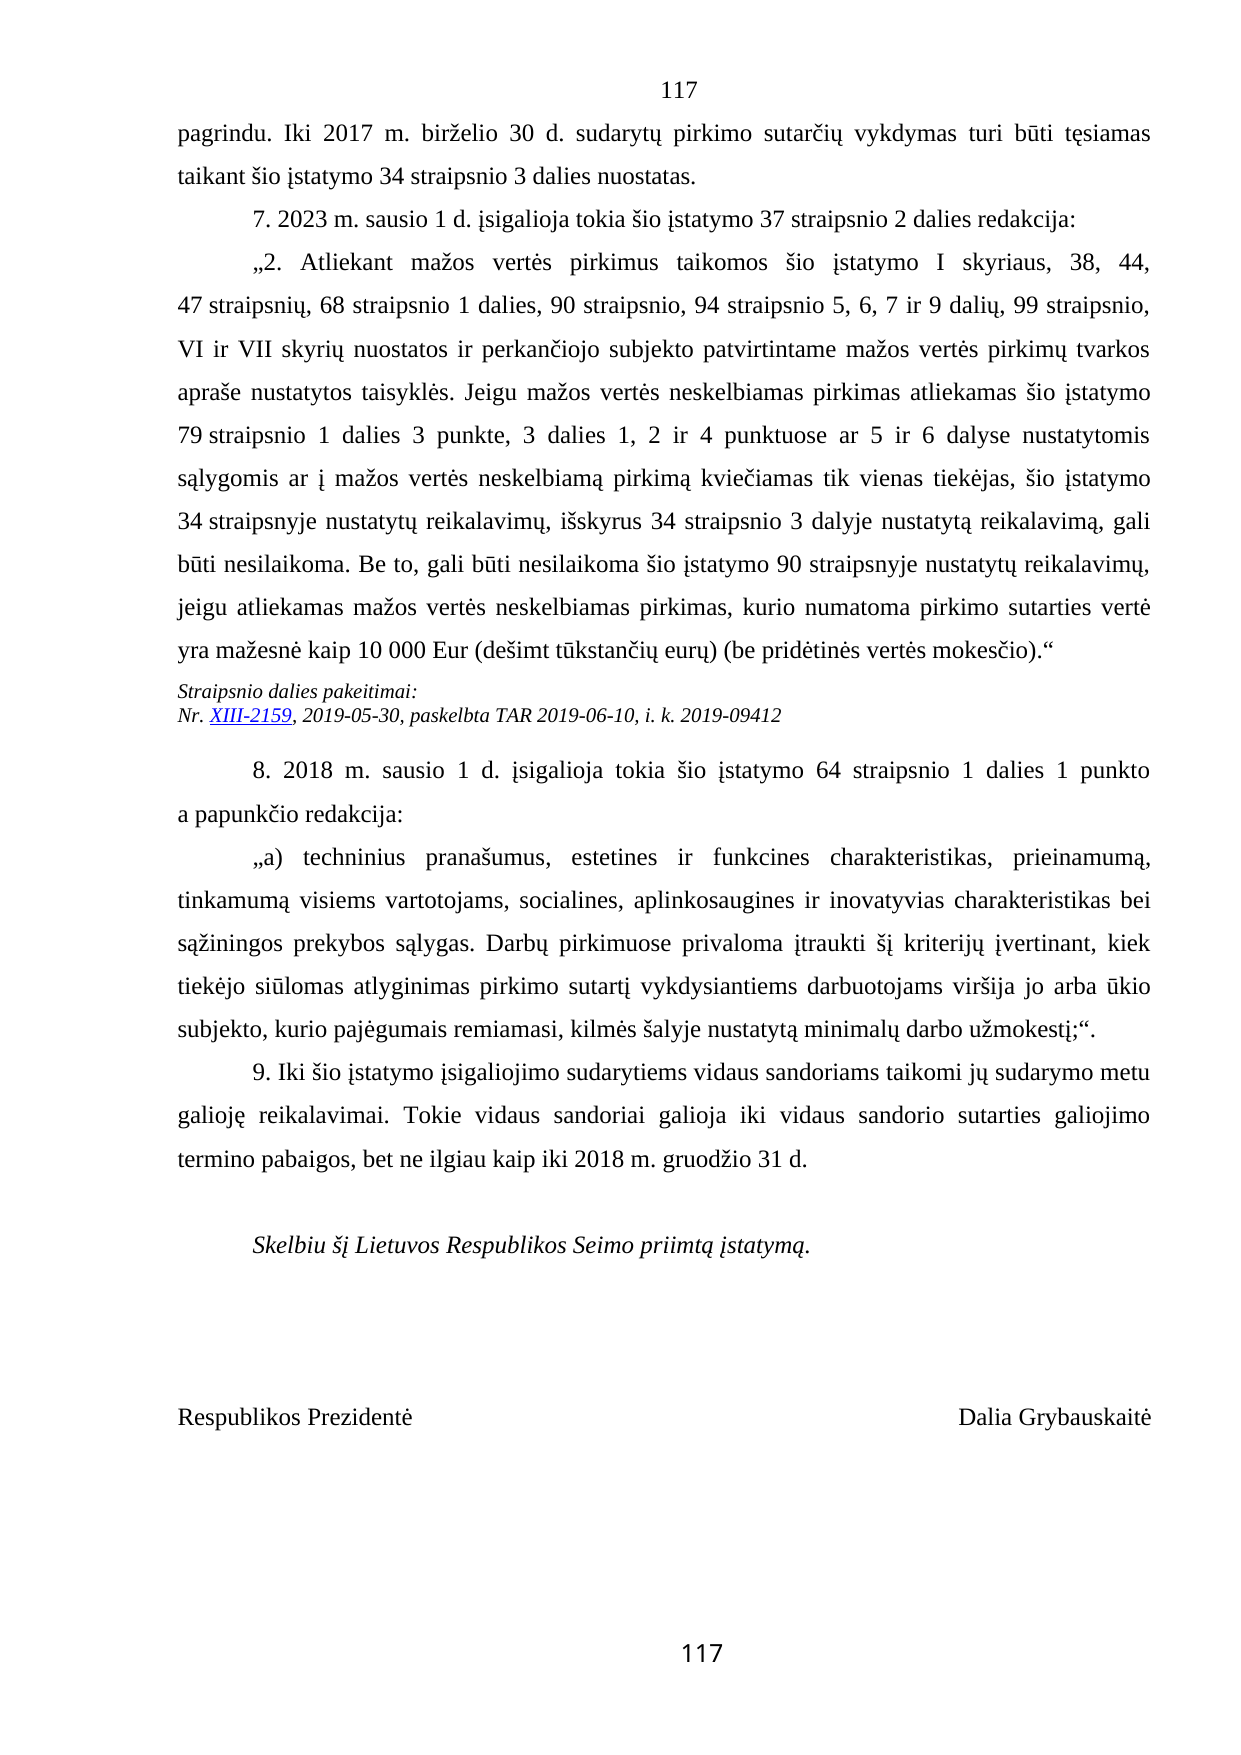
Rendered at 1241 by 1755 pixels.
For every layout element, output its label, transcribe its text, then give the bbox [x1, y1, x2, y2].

text „2. Atliekant mažos vertės pirkimus taikomos šio įstatymo I skyriaus, 38, 44, 47 straipsnių, 68 straipsnio 1 dalies, 90 straipsnio, 94 straipsnio 5, 6, 7 ir 9 dalių, 99 straipsnio, VI ir VII skyrių nuostatos ir perkančiojo subjekto patvirtintame mažos vertės pirkimų tvarkos apraše nustatytos taisyklės. Jeigu mažos vertės neskelbiamas pirkimas atliekamas šio įstatymo 79 straipsnio 1 dalies 3 punkte, 3 dalies 1, 2 ir 4 punktuose ar 5 ir 6 dalyse nustatytomis sąlygomis ar į mažos vertės neskelbiamą pirkimą kviečiamas tik vienas tiekėjas, šio įstatymo 34 straipsnyje nustatytų reikalavimų, išskyrus 34 straipsnio 3 dalyje nustatytą reikalavimą, gali būti nesilaikoma. Be to, gali būti nesilaikoma šio įstatymo 90 straipsnyje nustatytų reikalavimų, jeigu atliekamas mažos vertės neskelbiamas pirkimas, kurio numatoma pirkimo sutarties vertė yra mažesnė kaip 10 000 Eur (dešimt tūkstančių eurų) (be pridėtinės vertės mokesčio).“ [177, 247, 1152, 664]
text Skelbiu šį Lietuvos Respublikos Seimo priimtą įstatymą. [177, 1230, 1152, 1259]
text 9. Iki šio įstatymo įsigaliojimo sudarytiems vidaus sandoriams taikomi jų sudarymo metu galioję reikalavimai. Tokie vidaus sandoriai galioja iki vidaus sandorio sutarties galiojimo termino pabaigos, bet ne ilgiau kaip iki 2018 m. gruodžio 31 d. [177, 1057, 1152, 1172]
text Respublikos Prezidentė Dalia Grybauskaitė [177, 1402, 1152, 1431]
text 8. 2018 m. sausio 1 d. įsigalioja tokia šio įstatymo 64 straipsnio 1 dalies 1 punkto a papunkčio redakcija: [177, 756, 1152, 827]
text Straipsnio dalies pakeitimai: [177, 679, 1152, 703]
text „a) techninius pranašumus, estetines ir funkcines charakteristikas, prieinamumą, tinkamumą visiems vartotojams, socialines, aplinkosaugines ir inovatyvias charakteristikas bei sąžiningos prekybos sąlygas. Darbų pirkimuose privaloma įtraukti šį kriterijų įvertinant, kiek tiekėjo siūlomas atlyginimas pirkimo sutartį vykdysiantiems darbuotojams viršija jo arba ūkio subjekto, kurio pajėgumais remiamasi, kilmės šalyje nustatytą minimalų darbo užmokestį;“. [177, 842, 1152, 1043]
text 7. 2023 m. sausio 1 d. įsigalioja tokia šio įstatymo 37 straipsnio 2 dalies redakcija: [177, 204, 1152, 233]
text Nr. XIII-2159, 2019-05-30, paskelbta TAR 2019-06-10, i. k. 2019-09412 [177, 703, 1152, 727]
text pagrindu. Iki 2017 m. birželio 30 d. sudarytų pirkimo sutarčių vykdymas turi būti tęsiamas taikant šio įstatymo 34 straipsnio 3 dalies nuostatas. [177, 118, 1152, 190]
